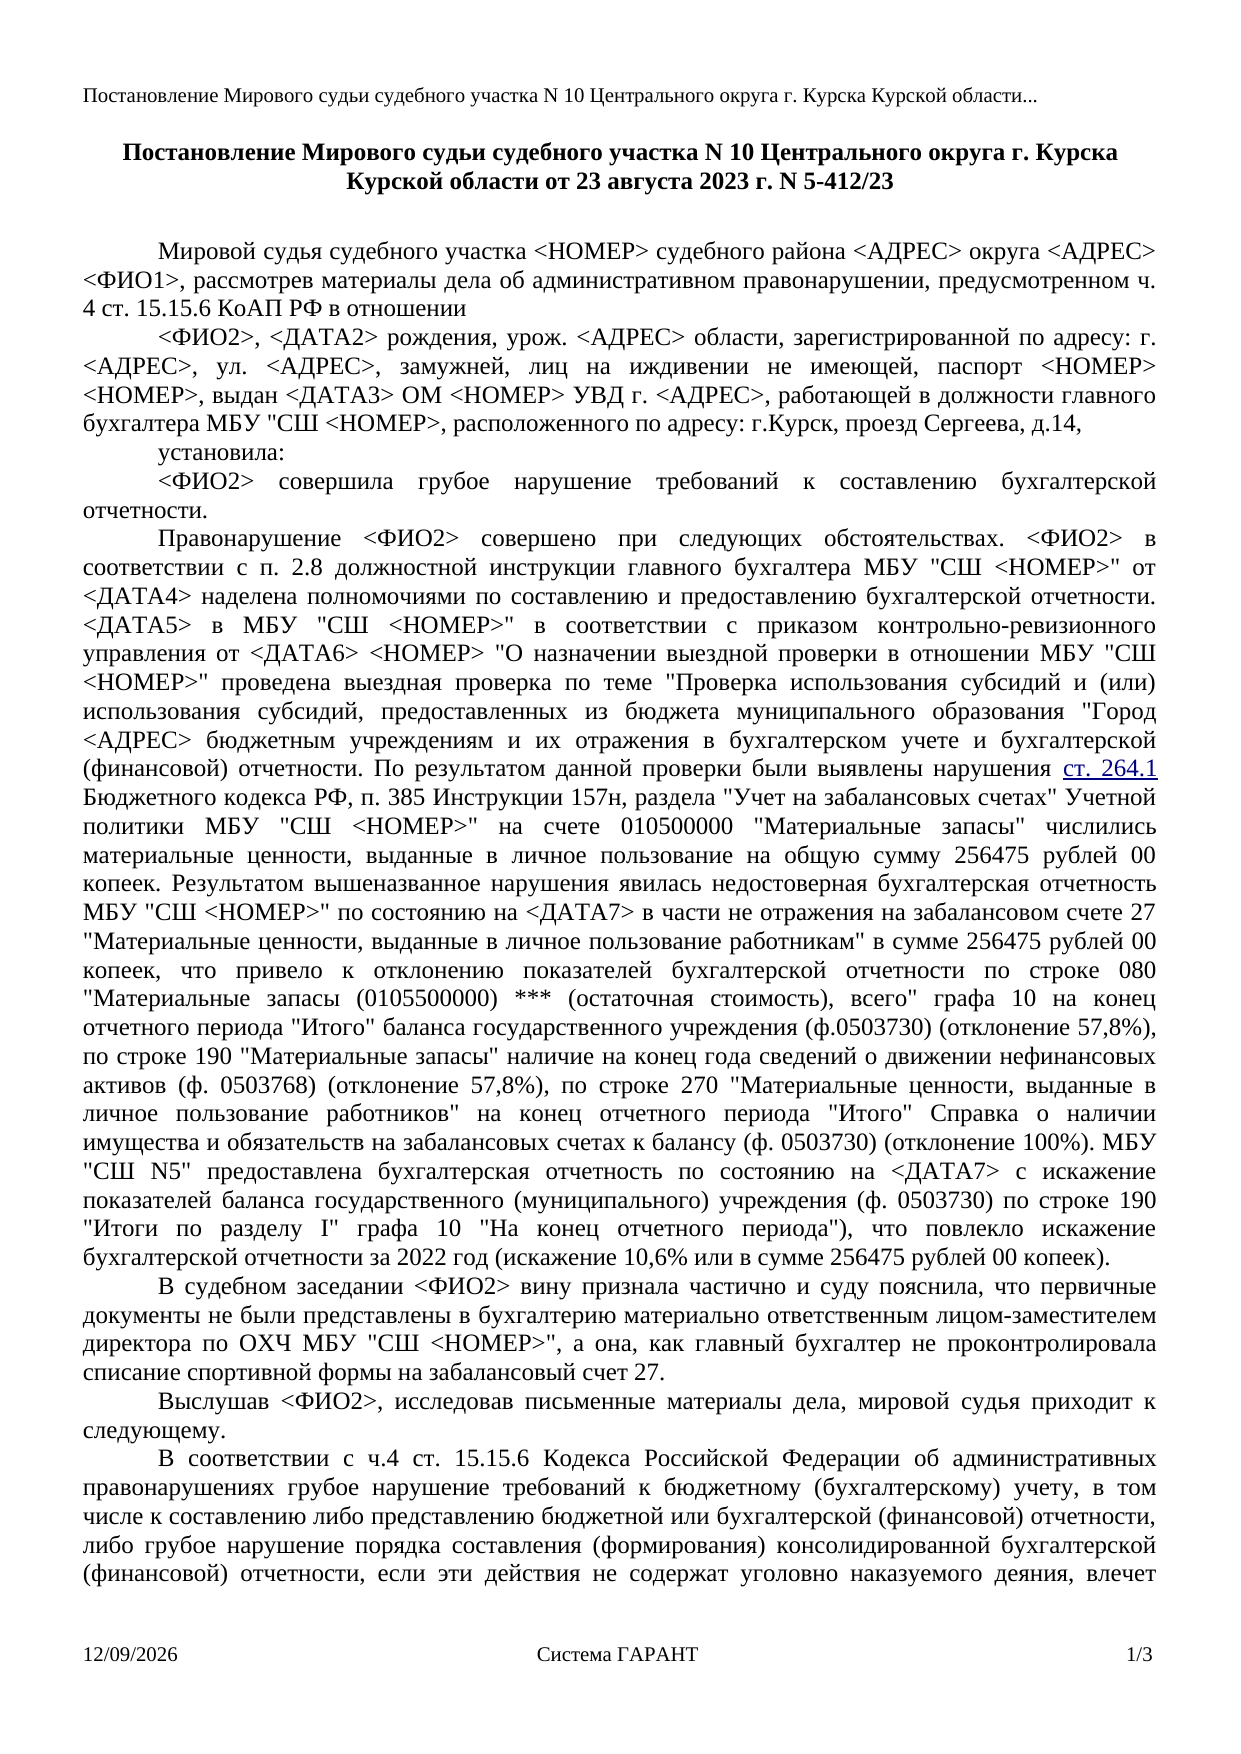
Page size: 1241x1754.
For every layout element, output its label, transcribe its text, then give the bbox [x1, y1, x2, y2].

text Выслушав <ФИО2>, исследовав письменные материалы дела, мировой судья приходит к следующему. [83, 1386, 1157, 1443]
subtitle Постановление Мирового судьи судебного участка N 10 Центрального округа г. Курска Курской области от 23 августа 2023 г. N 5-412/23 [83, 137, 1157, 195]
text В соответствии с ч.4 ст. 15.15.6 Кодекса Российской Федерации об административных правонарушениях грубое нарушение требований к бюджетному (бухгалтерскому) учету, в том числе к составлению либо представлению бюджетной или бухгалтерской (финансовой) отчетности, либо грубое нарушение порядка составления (формирования) консолидированной бухгалтерской (финансовой) отчетности, если эти действия не содержат уголовно наказуемого деяния, влечет [83, 1443, 1157, 1587]
text Правонарушение <ФИО2> совершено при следующих обстоятельствах. <ФИО2> в соответствии с п. 2.8 должностной инструкции главного бухгалтера МБУ "СШ <НОМЕР>" от <ДАТА4> наделена полномочиями по составлению и предоставлению бухгалтерской отчетности. <ДАТА5> в МБУ "СШ <НОМЕР>" в соответствии с приказом контрольно-ревизионного управления от <ДАТА6> <НОМЕР> "О назначении выездной проверки в отношении МБУ "СШ <НОМЕР>" проведена выездная проверка по теме "Проверка использования субсидий и (или) использования субсидий, предоставленных из бюджета муниципального образования "Город <АДРЕС> бюджетным учреждениям и их отражения в бухгалтерском учете и бухгалтерской (финансовой) отчетности. По результатом данной проверки были выявлены нарушения ст. 264.1 Бюджетного кодекса РФ, п. 385 Инструкции 157н, раздела "Учет на забалансовых счетах" Учетной политики МБУ "СШ <НОМЕР>" на счете 010500000 "Материальные запасы" числились материальные ценности, выданные в личное пользование на общую сумму 256475 рублей 00 копеек. Результатом вышеназванное нарушения явилась недостоверная бухгалтерская отчетность МБУ "СШ <НОМЕР>" по состоянию на <ДАТА7> в части не отражения на забалансовом счете 27 "Материальные ценности, выданные в личное пользование работникам" в сумме 256475 рублей 00 копеек, что привело к отклонению показателей бухгалтерской отчетности по строке 080 "Материальные запасы (0105500000) *** (остаточная стоимость), всего" графа 10 на конец отчетного периода "Итого" баланса государственного учреждения (ф.0503730) (отклонение 57,8%), по строке 190 "Материальные запасы" наличие на конец года сведений о движении нефинансовых активов (ф. 0503768) (отклонение 57,8%), по строке 270 "Материальные ценности, выданные в личное пользование работников" на конец отчетного периода "Итого" Справка о наличии имущества и обязательств на забалансовых счетах к балансу (ф. 0503730) (отклонение 100%). МБУ "СШ N5" предоставлена бухгалтерская отчетность по состоянию на <ДАТА7> с искажение показателей баланса государственного (муниципального) учреждения (ф. 0503730) по строке 190 "Итоги по разделу I" графа 10 "На конец отчетного периода"), что повлекло искажение бухгалтерской отчетности за 2022 год (искажение 10,6% или в сумме 256475 рублей 00 копеек). [83, 523, 1157, 1271]
text Мировой судья судебного участка <НОМЕР> судебного района <АДРЕС> округа <АДРЕС> <ФИО1>, рассмотрев материалы дела об административном правонарушении, предусмотренном ч. 4 ст. 15.15.6 КоАП РФ в отношении [83, 236, 1157, 322]
text В судебном заседании <ФИО2> вину признала частично и суду пояснила, что первичные документы не были представлены в бухгалтерию материально ответственным лицом-заместителем директора по ОХЧ МБУ "СШ <НОМЕР>", а она, как главный бухгалтер не проконтролировала списание спортивной формы на забалансовый счет 27. [83, 1271, 1157, 1386]
text установила: [83, 437, 1157, 466]
text <ФИО2> совершила грубое нарушение требований к составлению бухгалтерской отчетности. [83, 466, 1157, 523]
text <ФИО2>, <ДАТА2> рождения, урож. <АДРЕС> области, зарегистрированной по адресу: г. <АДРЕС>, ул. <АДРЕС>, замужней, лиц на иждивении не имеющей, паспорт <НОМЕР> <НОМЕР>, выдан <ДАТА3> ОМ <НОМЕР> УВД г. <АДРЕС>, работающей в должности главного бухгалтера МБУ "СШ <НОМЕР>, расположенного по адресу: г.Курск, проезд Сергеева, д.14, [83, 322, 1157, 437]
